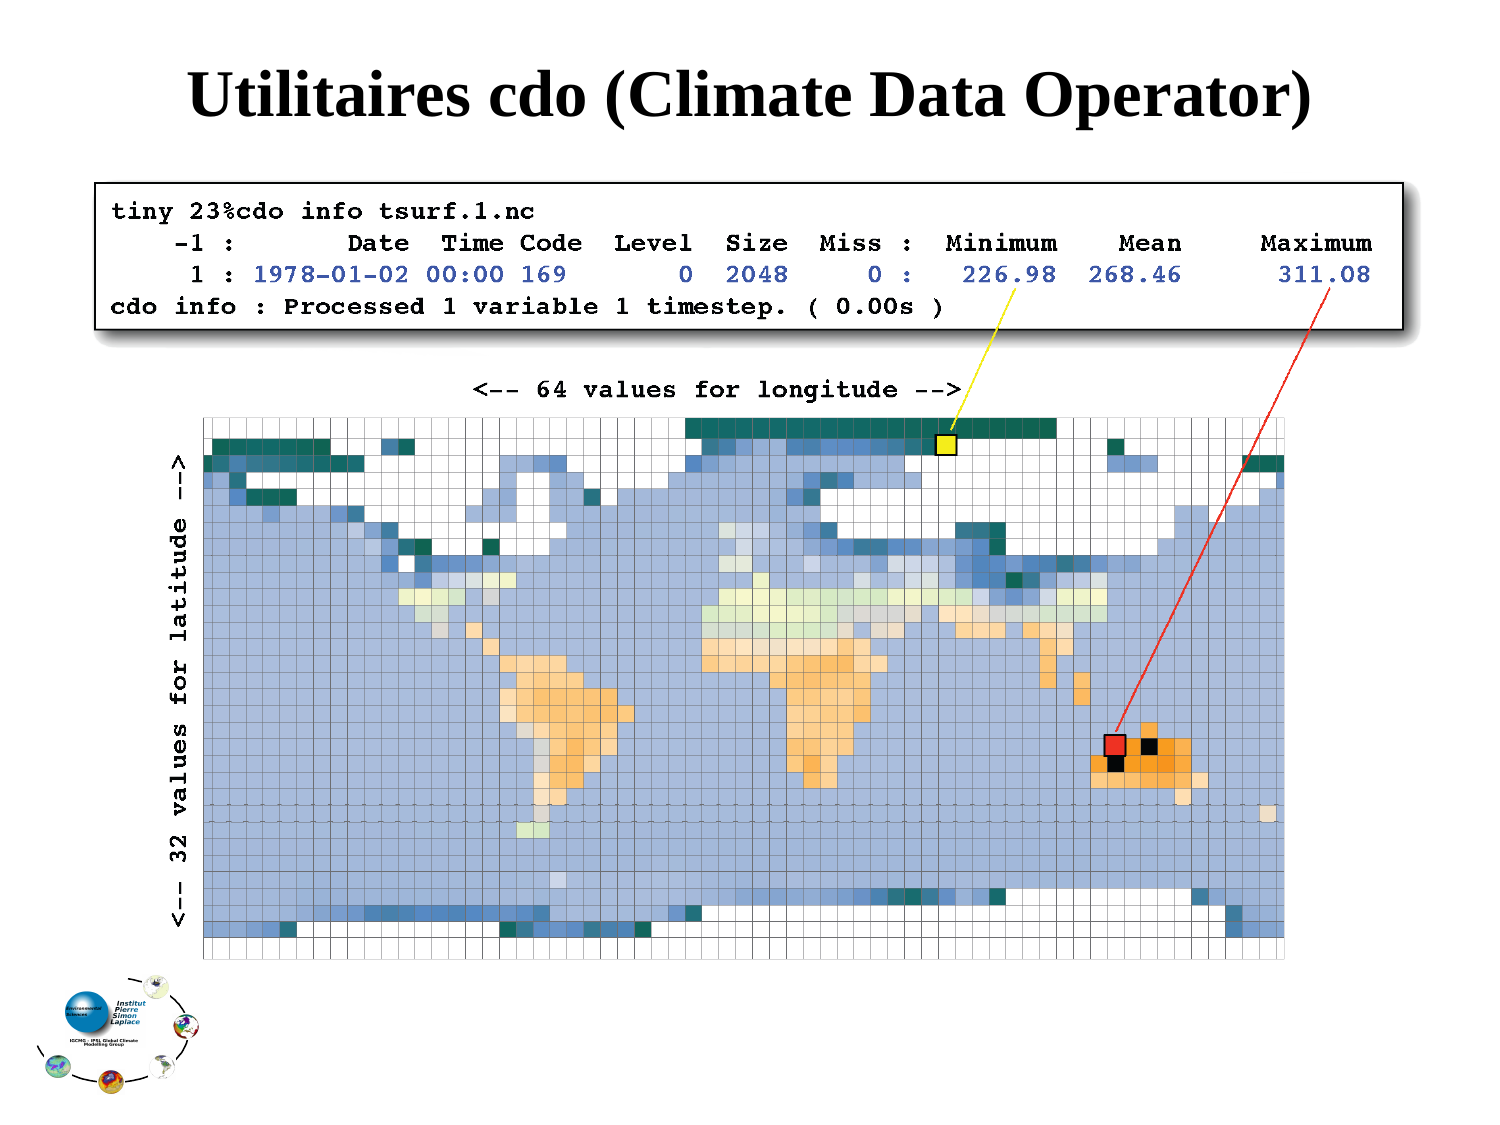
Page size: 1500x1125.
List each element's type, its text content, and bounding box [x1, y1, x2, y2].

picture [172, 1013, 200, 1040]
picture [44, 1054, 72, 1079]
picture [71, 995, 94, 1017]
picture [65, 974, 170, 1048]
text_box Utilitaires cdo (Climate Data Operator) [171, 42, 1330, 138]
picture [148, 1054, 176, 1080]
picture [88, 172, 1424, 968]
picture [97, 1069, 125, 1095]
